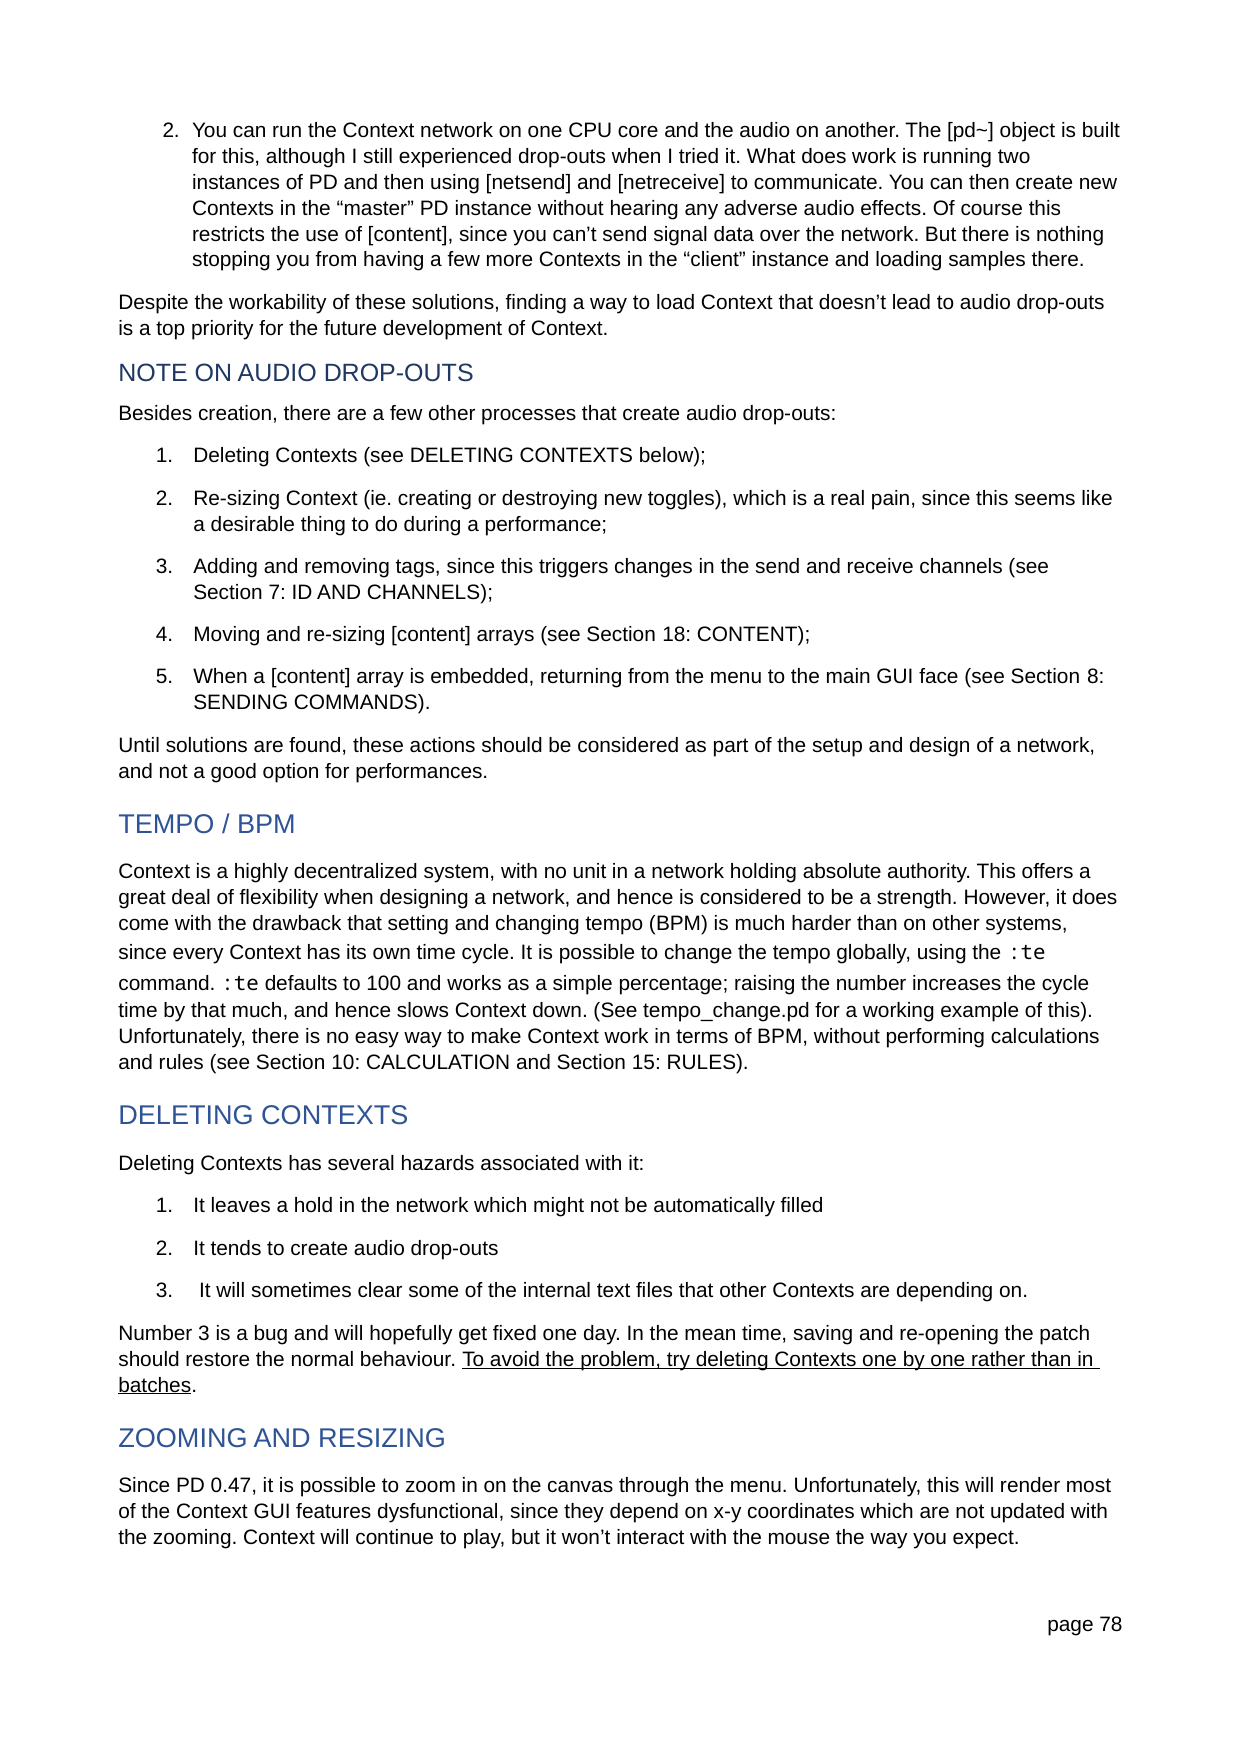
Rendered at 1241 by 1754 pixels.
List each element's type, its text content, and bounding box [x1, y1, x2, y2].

list Moving and re-sizing [content] arrays (see Section 18: CONTENT); [156, 622, 1122, 646]
text Since PD 0.47, it is possible to zoom in on the canvas through the menu. Unfortunately, this will render most of the Context GUI features dysfunctional, since they depend on x-y coordinates which are not updated with the zooming. Context will continue to play, but it won’t interact with the mouse the way you expect. [118, 1473, 1122, 1549]
list Deleting Contexts (see DELETING CONTEXTS below); [156, 443, 1122, 467]
subtitle TEMPO / BPM [118, 808, 1122, 839]
text Until solutions are found, these actions should be considered as part of the setup and design of a network, and not a good option for performances. [118, 733, 1122, 782]
list It tends to create audio drop-outs [156, 1236, 1122, 1260]
list Adding and removing tags, since this triggers changes in the send and receive channels (see Section 7: ID AND CHANNELS); [156, 554, 1122, 603]
list Re-sizing Context (ie. creating or destroying new toggles), which is a real pain, since this seems like a desirable thing to do during a performance; [156, 486, 1122, 535]
list You can run the Context network on one CPU core and the audio on another. The [pd~] object is built for this, although I still experienced drop-outs when I tried it. What does work is running two instances of PD and then using [netsend] and [netreceive] to communicate. You can then create new Contexts in the “master” PD instance without hearing any adverse audio effects. Of course this restricts the use of [content], since you can’t send signal data over the network. But there is nothing stopping you from having a few more Contexts in the “client” instance and loading samples there. [162, 118, 1122, 271]
text Context is a highly decentralized system, with no unit in a network holding absolute authority. This offers a great deal of flexibility when designing a network, and hence is considered to be a strength. However, it does come with the drawback that setting and changing tempo (BPM) is much harder than on other systems, since every Context has its own time cycle. It is possible to change the tempo globally, using the :te command. :te defaults to 100 and works as a simple percentage; raising the number increases the cycle time by that much, and hence slows Context down. (See tempo_change.pd for a working example of this). Unfortunately, there is no easy way to make Context work in terms of BPM, without performing calculations and rules (see Section 10: CALCULATION and Section 15: RULES). [118, 859, 1122, 1074]
subtitle NOTE ON AUDIO DROP-OUTS [118, 358, 1122, 387]
list It leaves a hold in the network which might not be automatically filled [156, 1193, 1122, 1217]
text Despite the workability of these solutions, finding a way to load Context that doesn’t lead to audio drop-outs is a top priority for the future development of Context. [118, 290, 1122, 339]
list It will sometimes clear some of the internal text files that other Contexts are depending on. [156, 1278, 1122, 1302]
text Number 3 is a bug and will hopefully get fixed one day. In the mean time, saving and re-opening the patch should restore the normal behaviour. To avoid the problem, try deleting Contexts one by one rather than in batches. [118, 1321, 1122, 1396]
text Deleting Contexts has several hazards associated with it: [118, 1151, 1122, 1175]
list When a [content] array is embedded, returning from the menu to the main GUI face (see Section 8: SENDING COMMANDS). [156, 664, 1122, 714]
text Besides creation, there are a few other processes that create audio drop-outs: [118, 401, 1122, 425]
subtitle DELETING CONTEXTS [118, 1099, 1122, 1131]
subtitle ZOOMING AND RESIZING [118, 1422, 1122, 1453]
